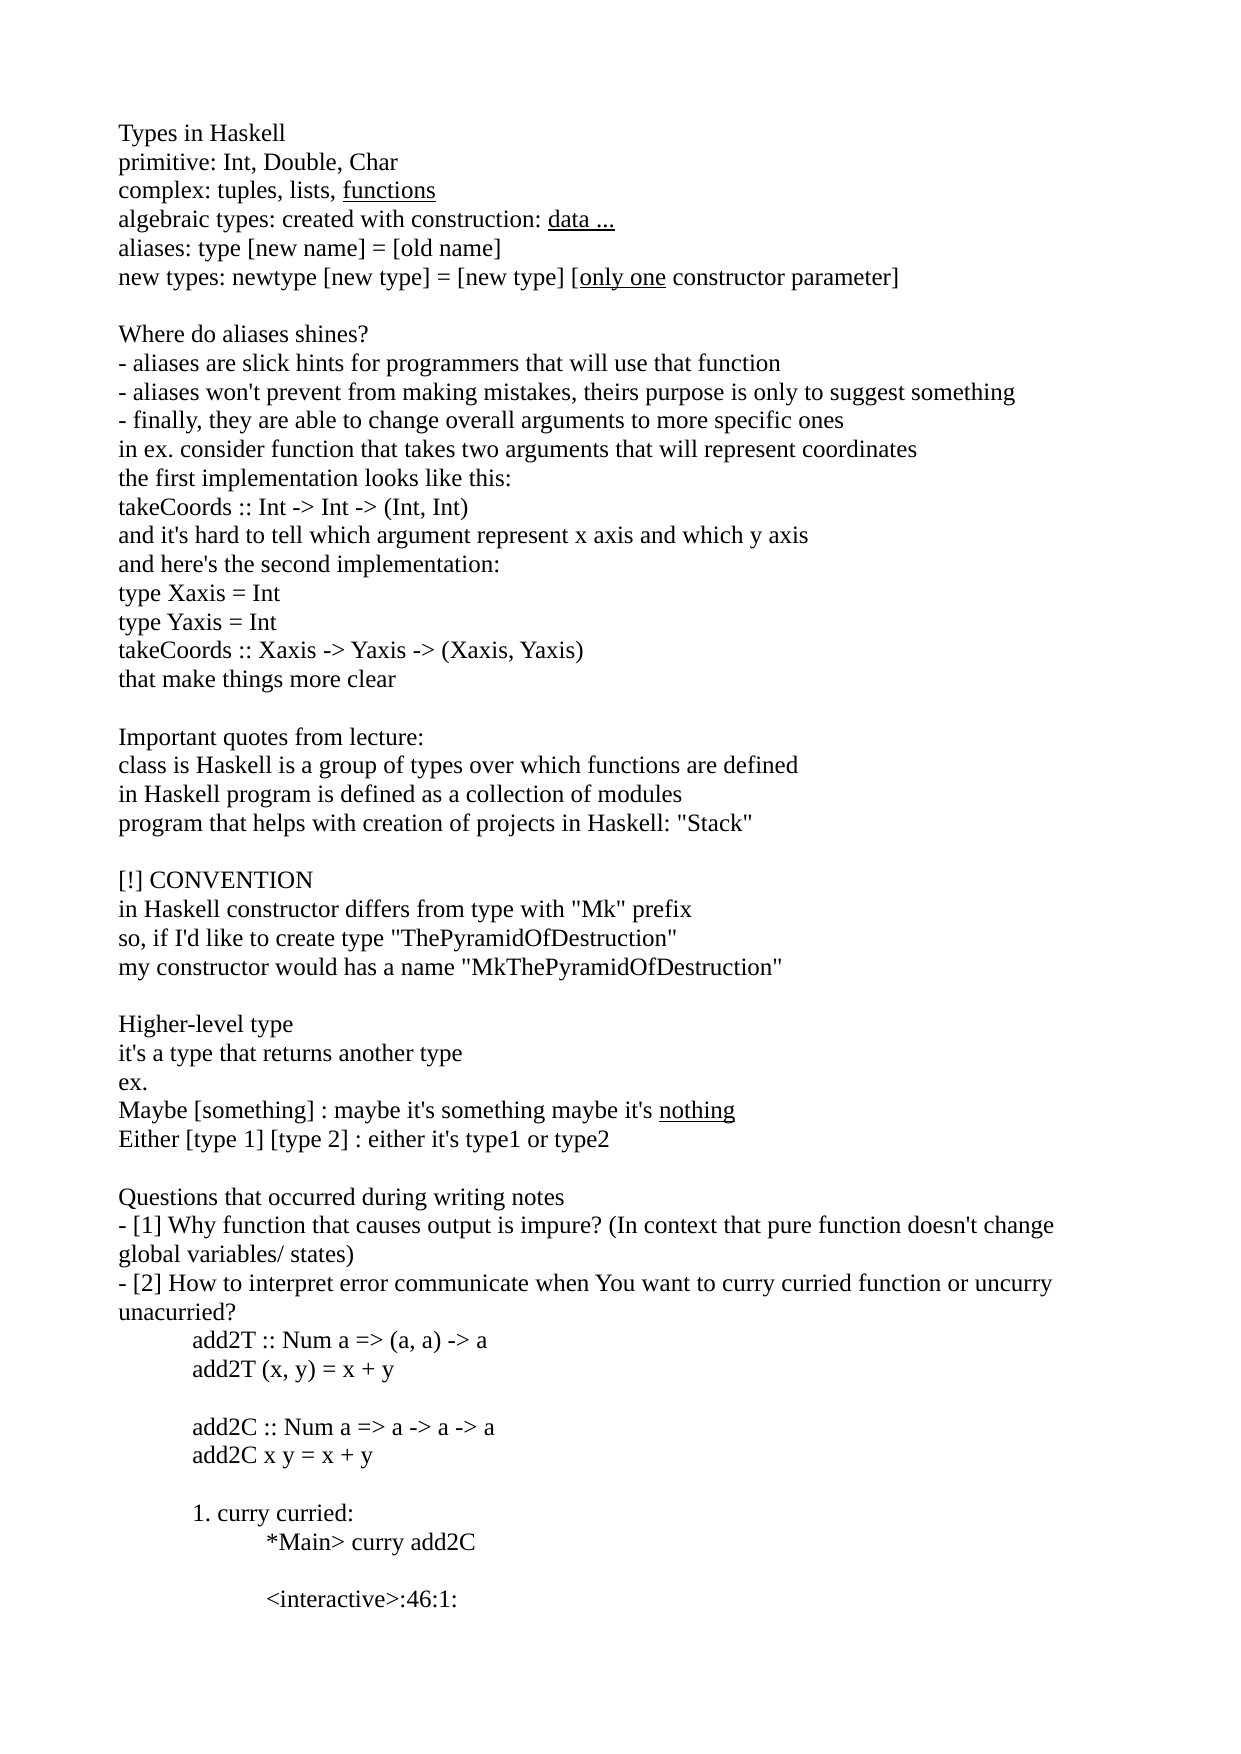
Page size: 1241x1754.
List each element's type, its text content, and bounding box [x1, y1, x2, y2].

text in Haskell program is defined as a collection of modules [118, 779, 1122, 808]
text Questions that occurred during writing notes [118, 1182, 1122, 1211]
text and here's the second implementation: [118, 549, 1122, 578]
text - [2] How to interpret error communicate when You want to curry curried function or uncurry unacurried? [118, 1268, 1122, 1326]
text takeCoords :: Int -> Int -> (Int, Int) [118, 492, 1122, 521]
text algebraic types: created with construction: data ... [118, 204, 1122, 233]
text that make things more clear [118, 664, 1122, 693]
text takeCoords :: Xaxis -> Yaxis -> (Xaxis, Yaxis) [118, 636, 1122, 664]
text - [1] Why function that causes output is impure? (In context that pure function doesn't change global variables/ states) [118, 1211, 1122, 1268]
text in ex. consider function that takes two arguments that will represent coordinates [118, 434, 1122, 463]
text [!] CONVENTION [118, 866, 1122, 894]
text it's a type that returns another type [118, 1038, 1122, 1067]
text class is Haskell is a group of types over which functions are defined [118, 751, 1122, 779]
text - aliases won't prevent from making mistakes, theirs purpose is only to suggest something [118, 377, 1122, 406]
text add2C :: Num a => a -> a -> a [118, 1412, 1122, 1441]
text Maybe [something] : maybe it's something maybe it's nothing [118, 1096, 1122, 1124]
text my constructor would has a name "MkThePyramidOfDestruction" [118, 952, 1122, 981]
text type Xaxis = Int [118, 578, 1122, 607]
text - finally, they are able to change overall arguments to more specific ones [118, 406, 1122, 434]
text so, if I'd like to create type "ThePyramidOfDestruction" [118, 923, 1122, 952]
text new types: newtype [new type] = [new type] [only one constructor parameter] [118, 262, 1122, 291]
text Types in Haskell [118, 118, 1122, 147]
text add2T :: Num a => (a, a) -> a [118, 1326, 1122, 1354]
text <interactive>:46:1: [118, 1584, 1122, 1613]
text Important quotes from lecture: [118, 722, 1122, 751]
text and it's hard to tell which argument represent x axis and which y axis [118, 521, 1122, 549]
text - aliases are slick hints for programmers that will use that function [118, 348, 1122, 377]
text aliases: type [new name] = [old name] [118, 233, 1122, 262]
text type Yaxis = Int [118, 607, 1122, 636]
text add2C x y = x + y [118, 1441, 1122, 1469]
text *Main> curry add2C [118, 1527, 1122, 1556]
text program that helps with creation of projects in Haskell: "Stack" [118, 808, 1122, 837]
text the first implementation looks like this: [118, 463, 1122, 492]
text add2T (x, y) = x + y [118, 1354, 1122, 1383]
text 1. curry curried: [118, 1498, 1122, 1527]
text ex. [118, 1067, 1122, 1096]
text Where do aliases shines? [118, 319, 1122, 348]
text Either [type 1] [type 2] : either it's type1 or type2 [118, 1124, 1122, 1153]
text in Haskell constructor differs from type with "Mk" prefix [118, 894, 1122, 923]
text complex: tuples, lists, functions [118, 176, 1122, 204]
text primitive: Int, Double, Char [118, 147, 1122, 176]
text Higher-level type [118, 1009, 1122, 1038]
